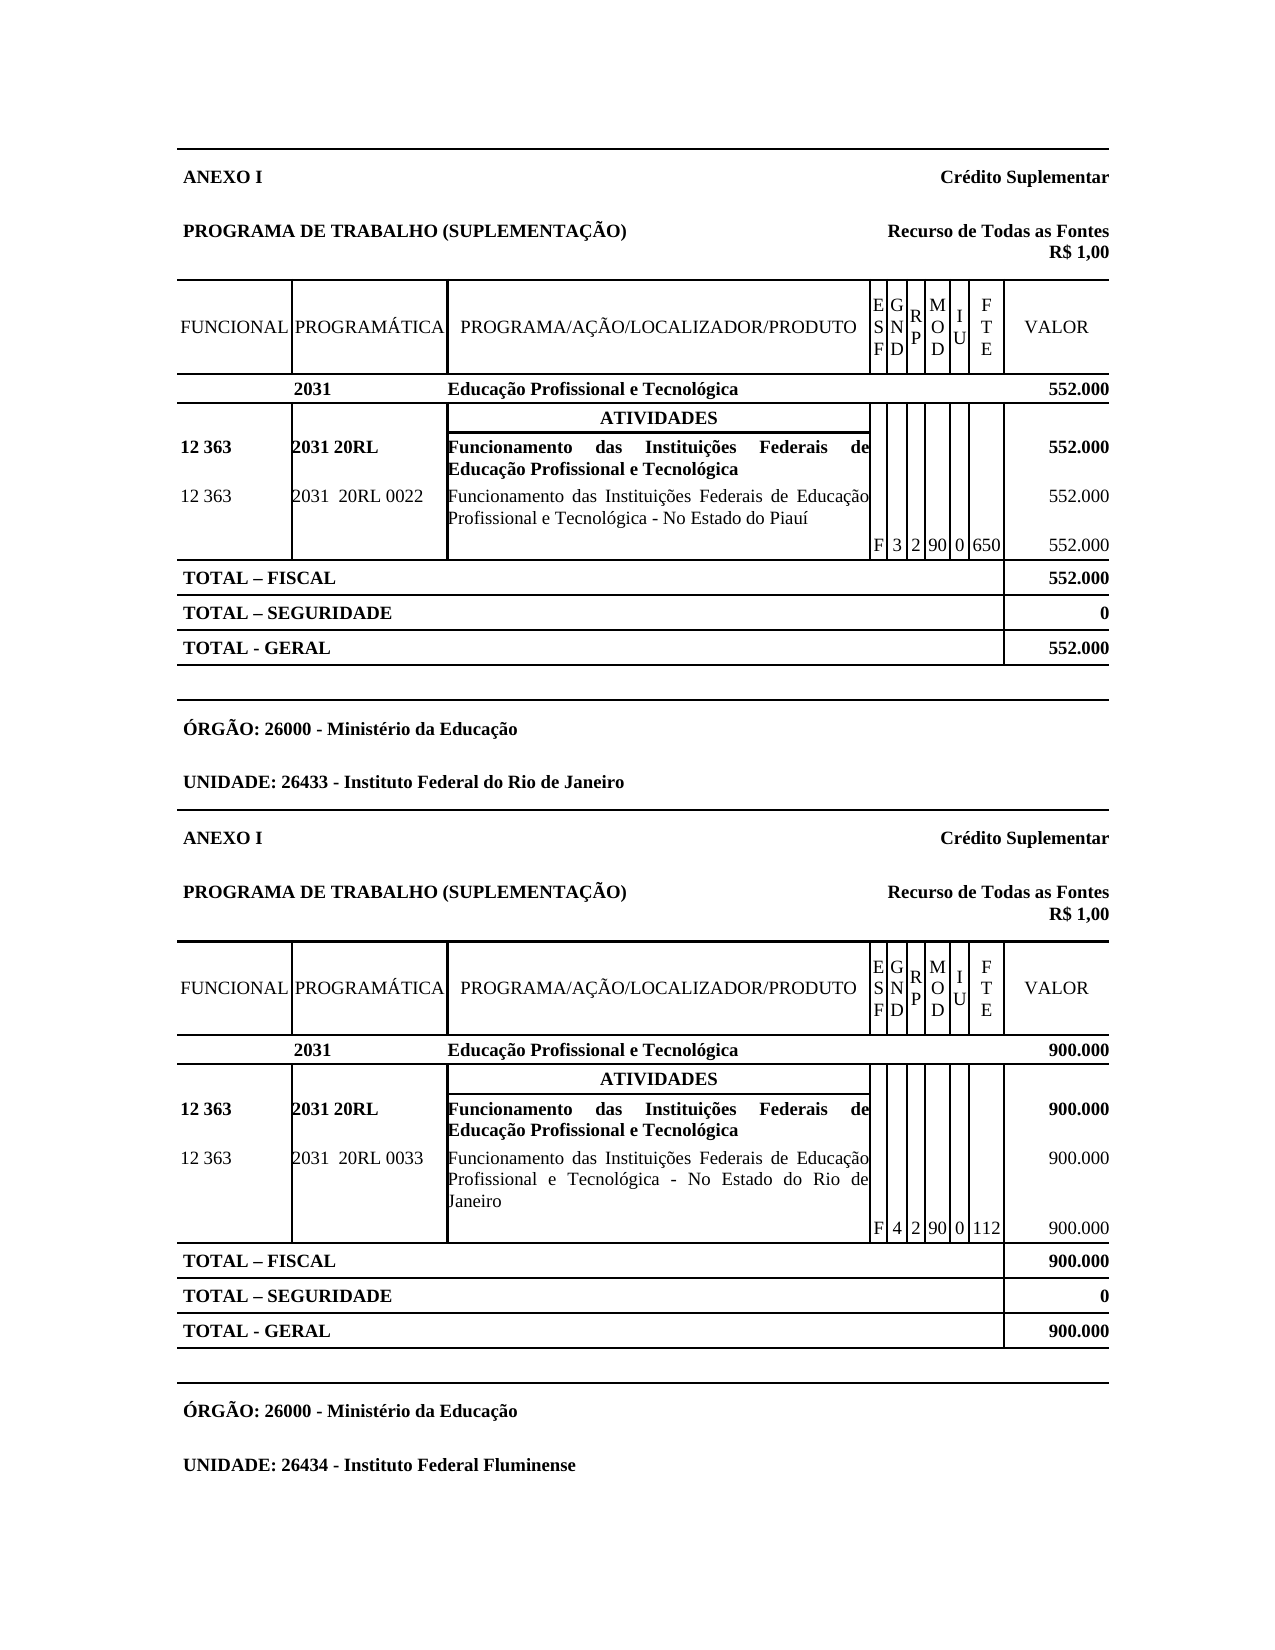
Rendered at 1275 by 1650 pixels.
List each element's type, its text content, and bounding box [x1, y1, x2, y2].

table_cell 650 [970, 531, 1003, 559]
table_cell [908, 431, 924, 482]
table_cell 552.000 [1005, 431, 1109, 482]
table_cell Funcionamento das Instituições Federais de Educação Profissional e Tecnológica [449, 434, 869, 482]
table_cell [951, 1144, 968, 1214]
table_cell [177, 1065, 291, 1093]
table_cell [888, 431, 906, 482]
table_cell FUNCIONAL [177, 943, 291, 1034]
table_cell PROGRAMA/AÇÃO/LOCALIZADOR/PRODUTO [449, 281, 869, 372]
table_cell [888, 483, 906, 531]
table_cell [926, 404, 949, 431]
table_cell 0 [951, 1214, 968, 1242]
table_cell Crédito Suplementar [870, 811, 1109, 865]
table_cell 90 [926, 531, 949, 559]
table_cell 4 [888, 1214, 906, 1242]
table_cell [870, 755, 1109, 809]
table_cell 112 [970, 1214, 1003, 1242]
table_cell TOTAL – SEGURIDADE [177, 596, 1003, 629]
table_cell TOTAL - GERAL [177, 631, 1003, 664]
table_cell 900.000 [1005, 1093, 1109, 1144]
table_cell 12 363 [177, 1144, 291, 1214]
table_cell M O D [926, 281, 949, 372]
table_cell Atividades [449, 1065, 869, 1093]
table_cell Funcionamento das Instituições Federais de Educação Profissional e Tecnológica - No Estado do Piauí [449, 483, 869, 531]
table_cell 900.000 [1005, 1214, 1109, 1242]
table_cell Recurso de Todas as Fontes R$ 1,00 [870, 204, 1109, 279]
table_cell [888, 1093, 906, 1144]
table_cell Recurso de Todas as Fontes R$ 1,00 [870, 865, 1109, 940]
table_cell [1004, 666, 1109, 699]
table_cell 552.000 [1005, 483, 1109, 531]
table_cell ÓRGÃO: 26000 - Ministério da Educação [177, 1384, 1109, 1438]
table_cell [871, 1065, 886, 1093]
table_cell [970, 431, 1003, 482]
table_cell 2031 20RL [293, 1093, 446, 1144]
table_cell [908, 1093, 924, 1144]
table_cell 900.000 [1004, 1036, 1109, 1063]
table_cell [926, 1065, 949, 1093]
table_cell Funcionamento das Instituições Federais de Educação Profissional e Tecnológica [449, 1095, 869, 1144]
table_cell [870, 1438, 1109, 1492]
table_cell I U [951, 281, 968, 372]
table_cell 12 363 [177, 431, 291, 482]
table_cell 12 363 [177, 1093, 291, 1144]
table_cell 900.000 [1005, 1314, 1109, 1347]
table_cell [293, 1214, 446, 1242]
table_cell Educação Profissional e Tecnológica [448, 1036, 1003, 1063]
table_cell 90 [926, 1214, 949, 1242]
table_cell [888, 1065, 906, 1093]
table_cell 552.000 [1005, 531, 1109, 559]
table_cell ANEXO I [177, 811, 870, 865]
table_cell G N D [888, 943, 906, 1034]
table_cell [871, 483, 886, 531]
table_cell [177, 666, 1003, 699]
table_cell PROGRAMA DE TRABALHO (SUPLEMENTAÇÃO) [177, 865, 870, 940]
table_cell UNIDADE: 26434 - Instituto Federal Fluminense [177, 1438, 870, 1492]
table_cell [1005, 1065, 1109, 1093]
table_cell [871, 1093, 886, 1144]
table_cell 900.000 [1005, 1144, 1109, 1214]
table_cell [888, 404, 906, 431]
table_cell 2031 20RL [293, 431, 446, 482]
table_cell [449, 531, 869, 559]
table_cell [177, 404, 291, 431]
table_cell G N D [888, 281, 906, 372]
table_cell [970, 1065, 1003, 1093]
table_cell 900.000 [1005, 1244, 1109, 1277]
table_cell [951, 404, 968, 431]
table_cell Funcionamento das Instituições Federais de Educação Profissional e Tecnológica - No Estado do Rio de Janeiro [449, 1144, 869, 1214]
table_cell 12 363 [177, 483, 291, 531]
table_cell [293, 531, 446, 559]
table_cell ÓRGÃO: 26000 - Ministério da Educação [177, 701, 1109, 755]
table_cell Atividades [449, 404, 869, 431]
table_cell TOTAL – SEGURIDADE [177, 1279, 1003, 1312]
table_cell UNIDADE: 26433 - Instituto Federal do Rio de Janeiro [177, 755, 870, 809]
table_cell 0 [1005, 596, 1109, 629]
table_cell [449, 1214, 869, 1242]
table_cell FUNCIONAL [177, 281, 291, 372]
table_cell E S F [871, 943, 886, 1034]
table_cell [293, 404, 446, 431]
table_cell [926, 431, 949, 482]
table_cell [908, 1065, 924, 1093]
table_cell TOTAL – FISCAL [177, 1244, 1003, 1277]
table_cell VALOR [1005, 281, 1109, 372]
table_cell PROGRAMÁTICA [293, 281, 446, 372]
table_cell ANEXO I [177, 150, 870, 203]
table_cell Crédito Suplementar [870, 150, 1109, 203]
table_cell VALOR [1005, 943, 1109, 1034]
table_cell [951, 1093, 968, 1144]
table_cell [871, 404, 886, 431]
table_cell F [871, 1214, 886, 1242]
table_cell PROGRAMA DE TRABALHO (SUPLEMENTAÇÃO) [177, 204, 870, 279]
table_cell 3 [888, 531, 906, 559]
table_cell 0 [951, 531, 968, 559]
table_cell [926, 1144, 949, 1214]
table_cell F T E [970, 943, 1003, 1034]
table_cell TOTAL – FISCAL [177, 561, 1003, 594]
table_cell F [871, 531, 886, 559]
table_cell [970, 483, 1003, 531]
table_cell [951, 483, 968, 531]
table_cell [871, 431, 886, 482]
table_cell [970, 1144, 1003, 1214]
table_cell [177, 1214, 291, 1242]
table_cell 2 [908, 1214, 924, 1242]
table_cell PROGRAMÁTICA [293, 943, 446, 1034]
table_cell [1005, 404, 1109, 431]
table_cell 552.000 [1004, 375, 1109, 402]
table_cell 2031 [177, 1036, 447, 1063]
table_cell [177, 531, 291, 559]
table_cell [951, 1065, 968, 1093]
table_cell 552.000 [1005, 561, 1109, 594]
table_cell [926, 483, 949, 531]
table_cell [177, 1349, 1003, 1382]
table_cell [951, 431, 968, 482]
table_cell 552.000 [1005, 631, 1109, 664]
table_cell R P [908, 943, 924, 1034]
table_cell [926, 1093, 949, 1144]
table_cell I U [951, 943, 968, 1034]
table_cell F T E [970, 281, 1003, 372]
table_cell 2031 20RL 0033 [293, 1144, 446, 1214]
table_cell 2031 20RL 0022 [293, 483, 446, 531]
table_cell [970, 404, 1003, 431]
table_cell 2031 [177, 375, 447, 402]
table_cell [908, 404, 924, 431]
table_cell [293, 1065, 446, 1093]
table_cell E S F [871, 281, 886, 372]
table_cell 2 [908, 531, 924, 559]
table_cell [970, 1093, 1003, 1144]
table_cell [888, 1144, 906, 1214]
table_cell Educação Profissional e Tecnológica [448, 375, 1003, 402]
table_cell 0 [1005, 1279, 1109, 1312]
table_cell [871, 1144, 886, 1214]
table_cell R P [908, 281, 924, 372]
table_cell [908, 483, 924, 531]
table_cell [1004, 1349, 1109, 1382]
table_cell TOTAL - GERAL [177, 1314, 1003, 1347]
table_cell PROGRAMA/AÇÃO/LOCALIZADOR/PRODUTO [449, 943, 869, 1034]
table_cell M O D [926, 943, 949, 1034]
table_cell [908, 1144, 924, 1214]
